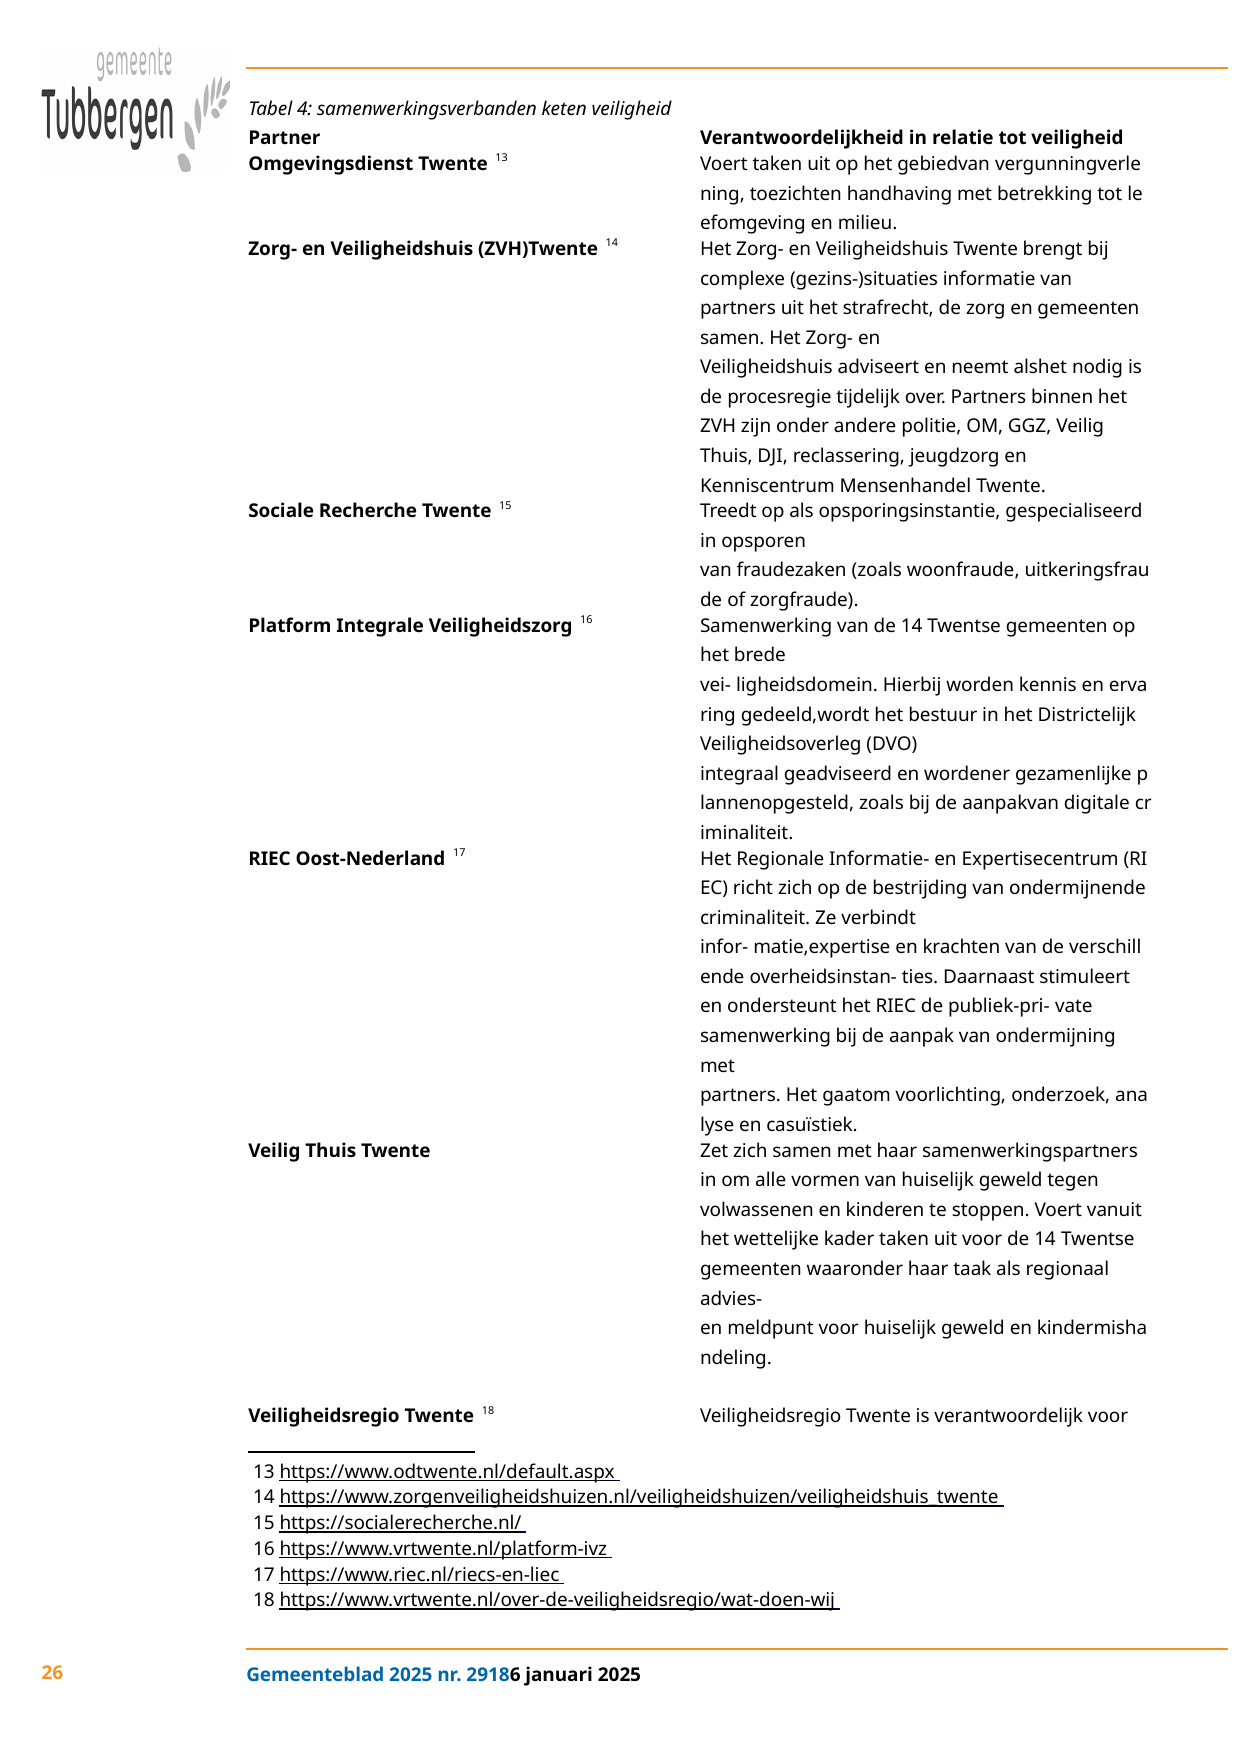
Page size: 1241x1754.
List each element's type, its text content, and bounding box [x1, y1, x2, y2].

table_cell Zorg- en Veiligheidshuis (ZVH)Twente [248, 235, 700, 497]
picture [41, 47, 231, 172]
table_cell Zet zich samen met haar samenwerkingspartners in om alle vormen van huiselijk geweld tegen volwassenen en kinderen te stoppen. Voert vanuit het wettelijke kader taken uit voor de 14 Twentse gemeenten waaronder haar taak als regionaal advies- en meldpunt voor huiselijk geweld en kindermishandeling. [700, 1137, 1152, 1369]
table_cell Het Zorg- en Veiligheidshuis Twente brengt bij complexe (gezins-)situaties informatie van partners uit het strafrecht, de zorg en gemeenten samen. Het Zorg- en Veiligheidshuis adviseert en neemt alshet nodig is de procesregie tijdelijk over. Partners binnen het ZVH zijn onder andere politie, OM, GGZ, Veilig Thuis, DJI, reclassering, jeugdzorg en Kenniscentrum Mensenhandel Twente. [700, 235, 1152, 497]
table_cell Treedt op als opsporingsinstantie, gespecialiseerd in opsporen van fraudezaken (zoals woonfraude, uitkeringsfraude of zorgfraude). [700, 498, 1152, 612]
text Tabel 4: samenwerkingsverbanden keten veiligheid [248, 95, 1152, 121]
table_cell RIEC Oost-Nederland [248, 845, 700, 1137]
table_header Veiligheidsregio Twente [248, 1403, 700, 1428]
table_cell Sociale Recherche Twente [248, 498, 700, 612]
table_header Verantwoordelijkheid in relatie tot veiligheid [700, 125, 1152, 150]
table_header Veiligheidsregio Twente is verantwoordelijk voor [700, 1403, 1152, 1428]
table_cell Omgevingsdienst Twente [248, 150, 700, 235]
table_cell Voert taken uit op het gebiedvan vergunningverlening, toezichten handhaving met betrekking tot leefomgeving en milieu. [700, 150, 1152, 235]
table_header Partner [248, 125, 700, 150]
table_cell Platform Integrale Veiligheidszorg [248, 612, 700, 845]
table_cell Het Regionale Informatie- en Expertisecentrum (RIEC) richt zich op de bestrijding van ondermijnende criminaliteit. Ze verbindt infor- matie,expertise en krachten van de verschillende overheidsinstan- ties. Daarnaast stimuleert en ondersteunt het RIEC de publiek-pri- vate samenwerking bij de aanpak van ondermijning met partners. Het gaatom voorlichting, onderzoek, analyse en casuïstiek. [700, 845, 1152, 1137]
table_cell Samenwerking van de 14 Twentse gemeenten op het brede vei- ligheidsdomein. Hierbij worden kennis en ervaring gedeeld,wordt het bestuur in het Districtelijk Veiligheidsoverleg (DVO) integraal geadviseerd en wordener gezamenlijke plannenopgesteld, zoals bij de aanpakvan digitale criminaliteit. [700, 612, 1152, 845]
table_cell Veilig Thuis Twente [248, 1137, 700, 1369]
